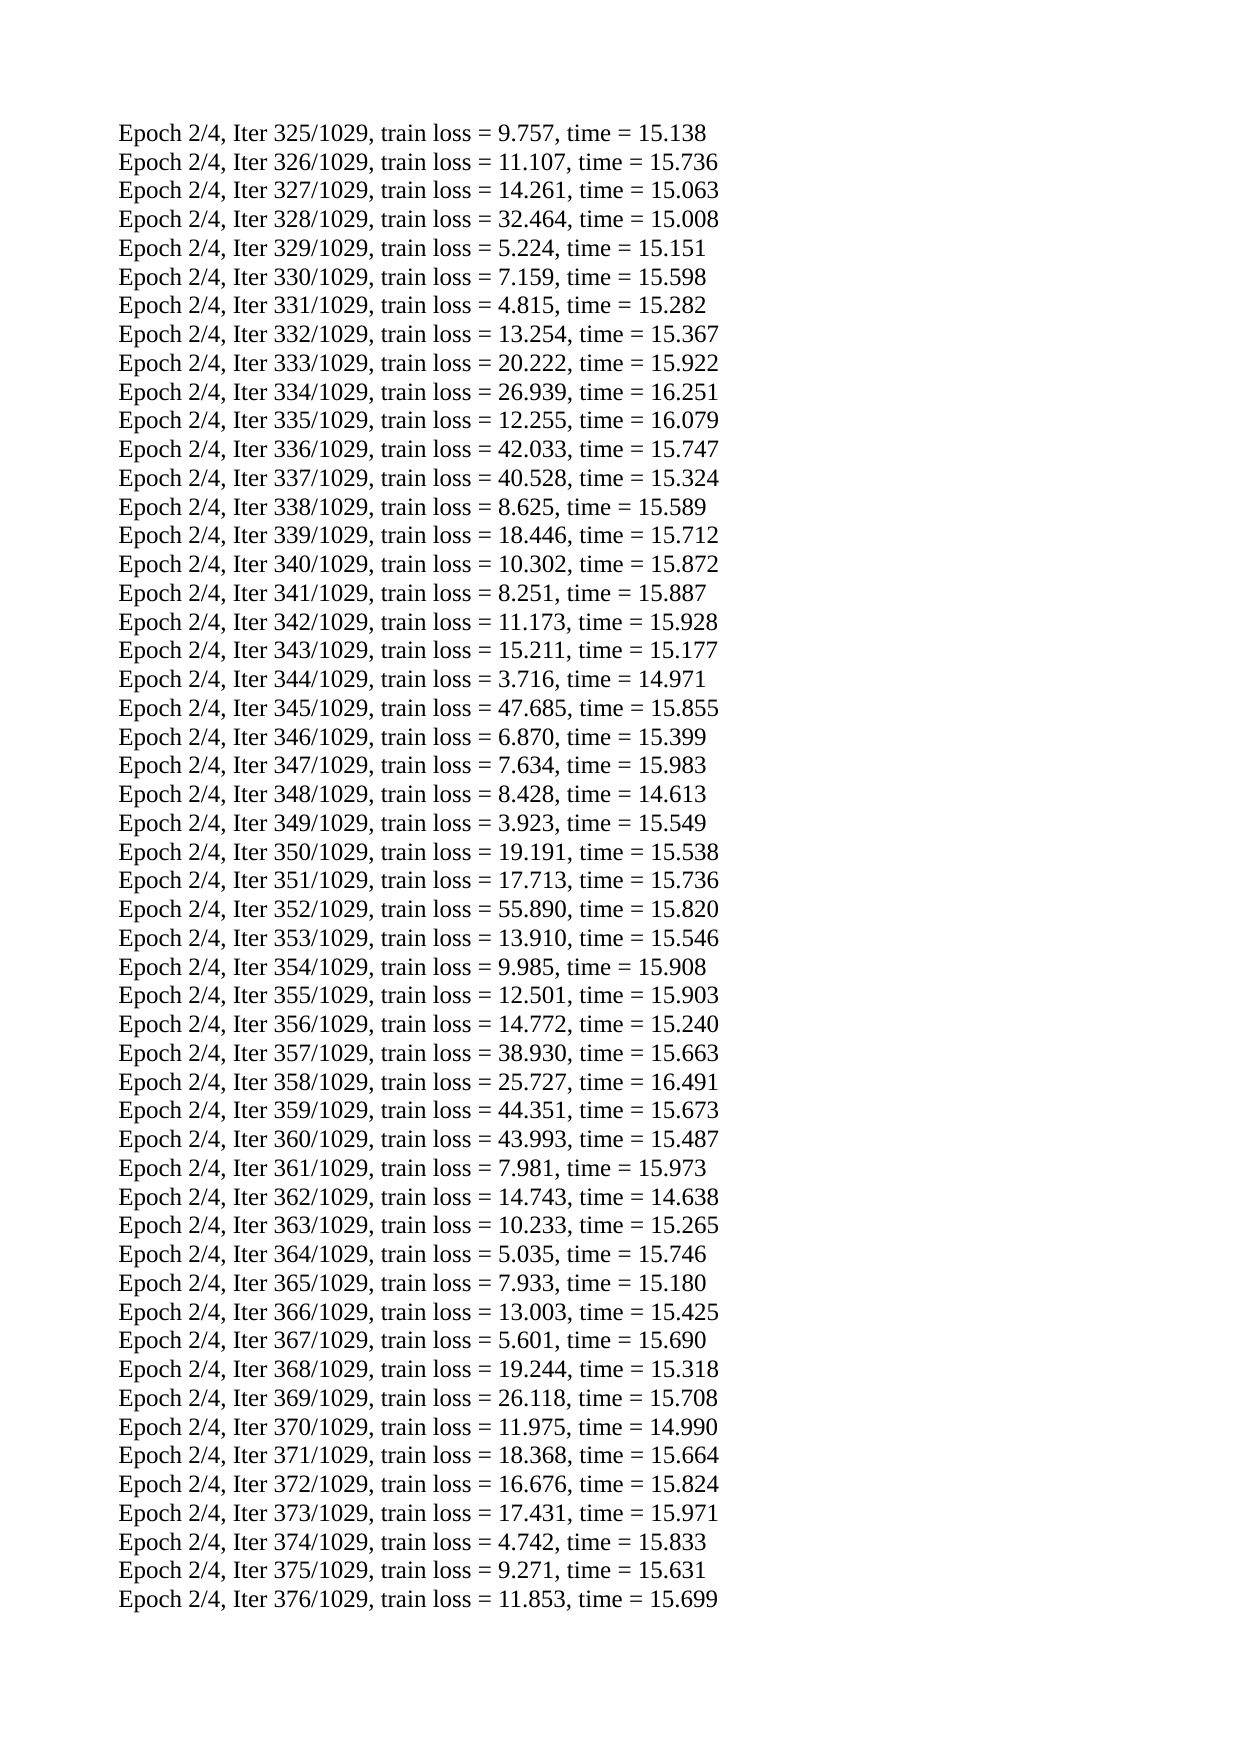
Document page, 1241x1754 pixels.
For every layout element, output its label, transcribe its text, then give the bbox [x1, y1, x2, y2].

text Epoch 2/4, Iter 372/1029, train loss = 16.676, time = 15.824 [118, 1469, 1122, 1498]
text Epoch 2/4, Iter 367/1029, train loss = 5.601, time = 15.690 [118, 1326, 1122, 1354]
text Epoch 2/4, Iter 350/1029, train loss = 19.191, time = 15.538 [118, 837, 1122, 866]
text Epoch 2/4, Iter 342/1029, train loss = 11.173, time = 15.928 [118, 607, 1122, 636]
text Epoch 2/4, Iter 333/1029, train loss = 20.222, time = 15.922 [118, 348, 1122, 377]
text Epoch 2/4, Iter 345/1029, train loss = 47.685, time = 15.855 [118, 693, 1122, 722]
text Epoch 2/4, Iter 354/1029, train loss = 9.985, time = 15.908 [118, 952, 1122, 981]
text Epoch 2/4, Iter 343/1029, train loss = 15.211, time = 15.177 [118, 636, 1122, 664]
text Epoch 2/4, Iter 340/1029, train loss = 10.302, time = 15.872 [118, 549, 1122, 578]
text Epoch 2/4, Iter 362/1029, train loss = 14.743, time = 14.638 [118, 1182, 1122, 1211]
text Epoch 2/4, Iter 363/1029, train loss = 10.233, time = 15.265 [118, 1211, 1122, 1239]
text Epoch 2/4, Iter 339/1029, train loss = 18.446, time = 15.712 [118, 521, 1122, 549]
text Epoch 2/4, Iter 349/1029, train loss = 3.923, time = 15.549 [118, 808, 1122, 837]
text Epoch 2/4, Iter 361/1029, train loss = 7.981, time = 15.973 [118, 1153, 1122, 1182]
text Epoch 2/4, Iter 351/1029, train loss = 17.713, time = 15.736 [118, 866, 1122, 894]
text Epoch 2/4, Iter 332/1029, train loss = 13.254, time = 15.367 [118, 319, 1122, 348]
text Epoch 2/4, Iter 364/1029, train loss = 5.035, time = 15.746 [118, 1239, 1122, 1268]
text Epoch 2/4, Iter 353/1029, train loss = 13.910, time = 15.546 [118, 923, 1122, 952]
text Epoch 2/4, Iter 357/1029, train loss = 38.930, time = 15.663 [118, 1038, 1122, 1067]
text Epoch 2/4, Iter 328/1029, train loss = 32.464, time = 15.008 [118, 204, 1122, 233]
text Epoch 2/4, Iter 376/1029, train loss = 11.853, time = 15.699 [118, 1584, 1122, 1613]
text Epoch 2/4, Iter 371/1029, train loss = 18.368, time = 15.664 [118, 1441, 1122, 1469]
text Epoch 2/4, Iter 375/1029, train loss = 9.271, time = 15.631 [118, 1556, 1122, 1584]
text Epoch 2/4, Iter 347/1029, train loss = 7.634, time = 15.983 [118, 751, 1122, 779]
text Epoch 2/4, Iter 355/1029, train loss = 12.501, time = 15.903 [118, 981, 1122, 1009]
text Epoch 2/4, Iter 358/1029, train loss = 25.727, time = 16.491 [118, 1067, 1122, 1096]
text Epoch 2/4, Iter 341/1029, train loss = 8.251, time = 15.887 [118, 578, 1122, 607]
text Epoch 2/4, Iter 329/1029, train loss = 5.224, time = 15.151 [118, 233, 1122, 262]
text Epoch 2/4, Iter 337/1029, train loss = 40.528, time = 15.324 [118, 463, 1122, 492]
text Epoch 2/4, Iter 366/1029, train loss = 13.003, time = 15.425 [118, 1297, 1122, 1326]
text Epoch 2/4, Iter 359/1029, train loss = 44.351, time = 15.673 [118, 1096, 1122, 1124]
text Epoch 2/4, Iter 368/1029, train loss = 19.244, time = 15.318 [118, 1354, 1122, 1383]
text Epoch 2/4, Iter 330/1029, train loss = 7.159, time = 15.598 [118, 262, 1122, 291]
text Epoch 2/4, Iter 344/1029, train loss = 3.716, time = 14.971 [118, 664, 1122, 693]
text Epoch 2/4, Iter 370/1029, train loss = 11.975, time = 14.990 [118, 1412, 1122, 1441]
text Epoch 2/4, Iter 352/1029, train loss = 55.890, time = 15.820 [118, 894, 1122, 923]
text Epoch 2/4, Iter 334/1029, train loss = 26.939, time = 16.251 [118, 377, 1122, 406]
text Epoch 2/4, Iter 360/1029, train loss = 43.993, time = 15.487 [118, 1124, 1122, 1153]
text Epoch 2/4, Iter 325/1029, train loss = 9.757, time = 15.138 [118, 118, 1122, 147]
text Epoch 2/4, Iter 373/1029, train loss = 17.431, time = 15.971 [118, 1498, 1122, 1527]
text Epoch 2/4, Iter 336/1029, train loss = 42.033, time = 15.747 [118, 434, 1122, 463]
text Epoch 2/4, Iter 374/1029, train loss = 4.742, time = 15.833 [118, 1527, 1122, 1556]
text Epoch 2/4, Iter 365/1029, train loss = 7.933, time = 15.180 [118, 1268, 1122, 1297]
text Epoch 2/4, Iter 331/1029, train loss = 4.815, time = 15.282 [118, 291, 1122, 319]
text Epoch 2/4, Iter 326/1029, train loss = 11.107, time = 15.736 [118, 147, 1122, 176]
text Epoch 2/4, Iter 356/1029, train loss = 14.772, time = 15.240 [118, 1009, 1122, 1038]
text Epoch 2/4, Iter 335/1029, train loss = 12.255, time = 16.079 [118, 406, 1122, 434]
text Epoch 2/4, Iter 346/1029, train loss = 6.870, time = 15.399 [118, 722, 1122, 751]
text Epoch 2/4, Iter 338/1029, train loss = 8.625, time = 15.589 [118, 492, 1122, 521]
text Epoch 2/4, Iter 369/1029, train loss = 26.118, time = 15.708 [118, 1383, 1122, 1412]
text Epoch 2/4, Iter 348/1029, train loss = 8.428, time = 14.613 [118, 779, 1122, 808]
text Epoch 2/4, Iter 327/1029, train loss = 14.261, time = 15.063 [118, 176, 1122, 204]
